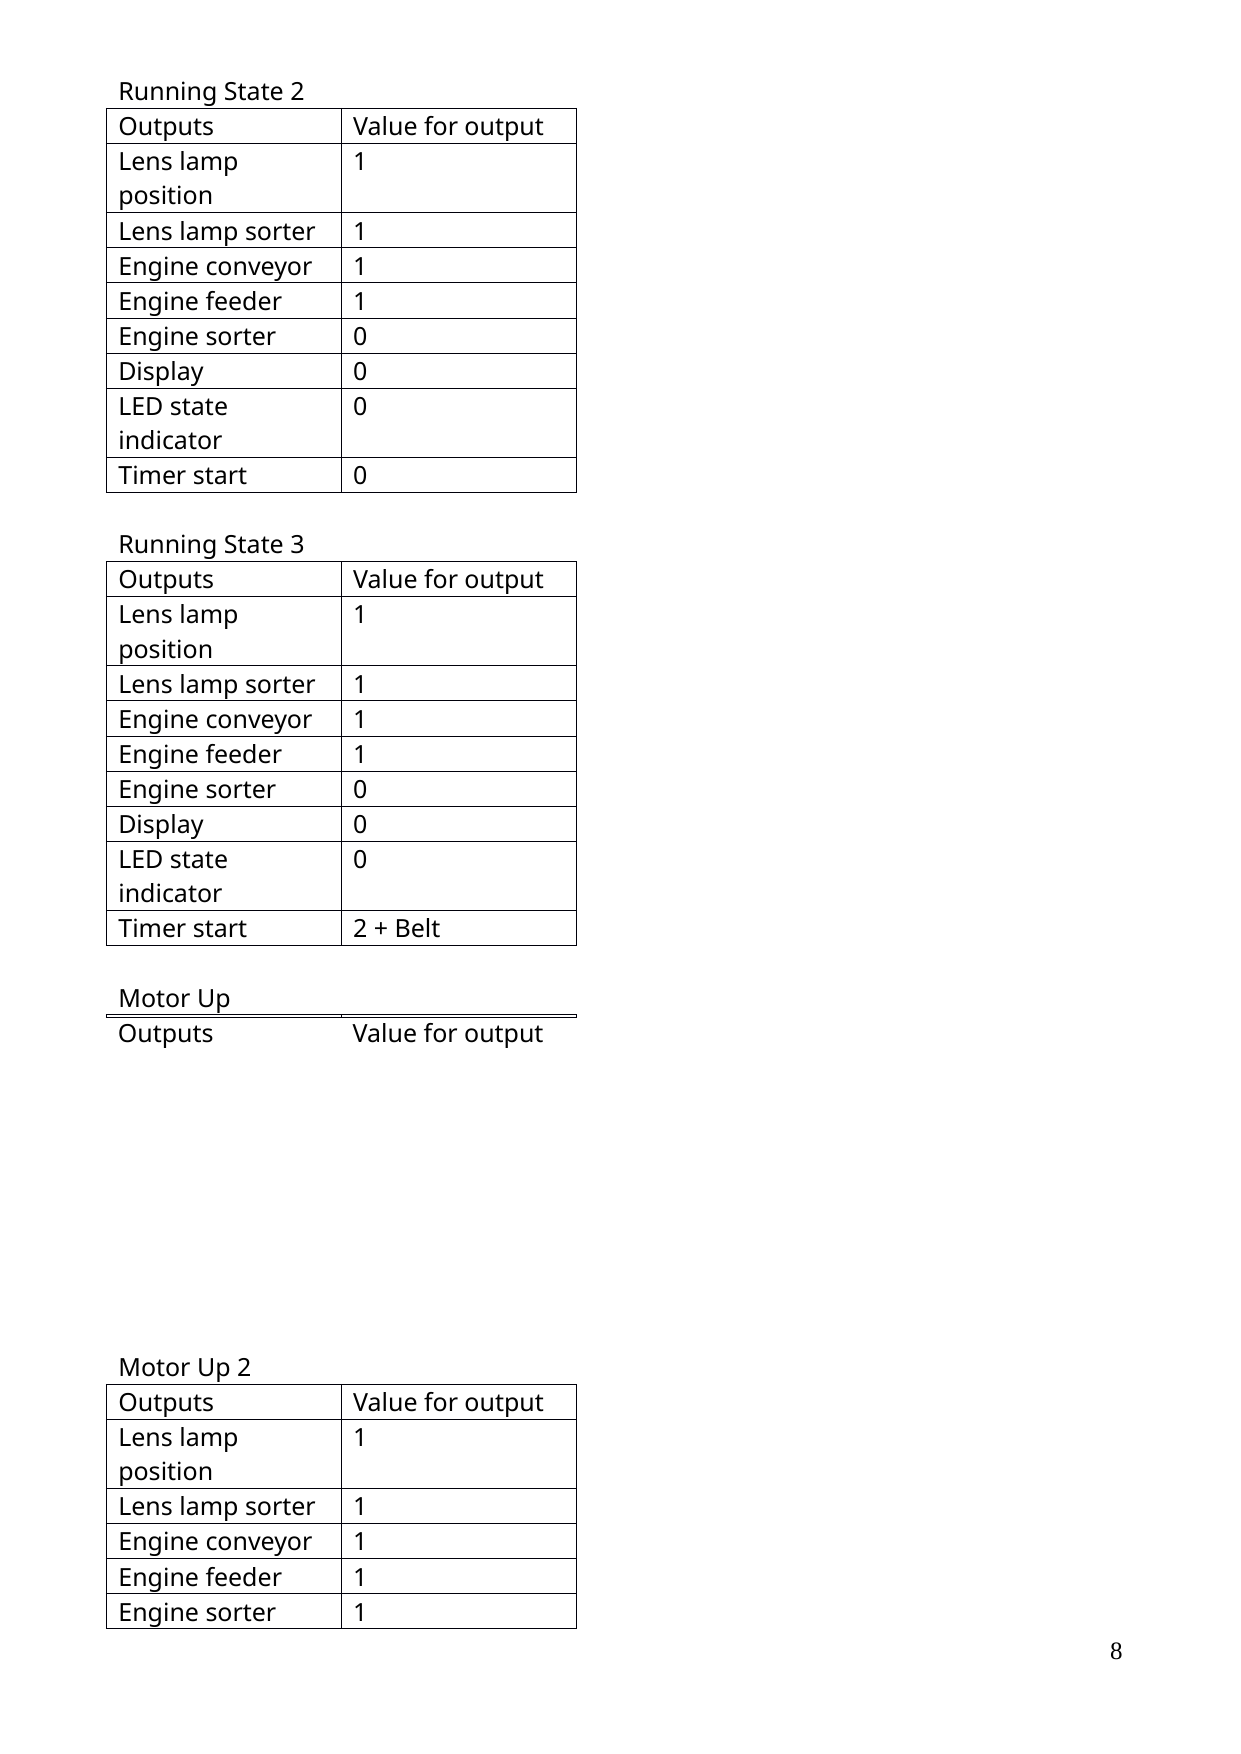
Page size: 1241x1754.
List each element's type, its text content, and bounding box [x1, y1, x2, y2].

table_header Value for output [342, 562, 576, 596]
text Motor Up 2 [118, 1349, 1122, 1384]
text Running State 3 [118, 527, 1122, 561]
table_cell Display [107, 354, 341, 388]
table_cell 0 [342, 807, 576, 841]
text Running State 2 [118, 74, 1122, 108]
table_cell Engine sorter [107, 1594, 341, 1628]
table_cell Engine conveyor [107, 701, 341, 736]
table_cell 0 [342, 354, 576, 388]
table_header Value for output [342, 109, 576, 143]
table_cell LED state indicator [107, 842, 341, 910]
table_cell Lens lamp position [107, 597, 341, 665]
table_cell Display [107, 807, 341, 841]
table_cell 1 [342, 283, 576, 317]
table_cell 1 [342, 1420, 576, 1488]
table_cell Engine conveyor [107, 248, 341, 282]
table_cell 1 [342, 1559, 576, 1593]
table_cell 1 [342, 1489, 576, 1523]
table_cell 1 [342, 213, 576, 247]
table_cell Timer start [107, 911, 341, 945]
table_cell Engine conveyor [107, 1524, 341, 1558]
table_cell 0 [342, 389, 576, 457]
table_cell Engine sorter [107, 772, 341, 806]
table_cell Engine sorter [107, 319, 341, 352]
table_cell 0 [342, 319, 576, 352]
table_cell Timer start [107, 458, 341, 492]
table_cell Engine feeder [107, 1559, 341, 1593]
table_cell 1 [342, 737, 576, 771]
table_header Value for output [342, 1385, 576, 1419]
table_cell 2 + Belt [342, 911, 576, 945]
table_cell 1 [342, 597, 576, 665]
table_header Outputs [107, 109, 341, 143]
table_cell 1 [342, 248, 576, 282]
table_cell 0 [342, 458, 576, 492]
table_cell 1 [342, 701, 576, 736]
table_cell Engine feeder [107, 283, 341, 317]
table_cell Lens lamp position [107, 1420, 341, 1488]
table_cell Lens lamp sorter [107, 1489, 341, 1523]
table_cell 1 [342, 1594, 576, 1628]
table_header Outputs [107, 1385, 341, 1419]
table_cell LED state indicator [107, 389, 341, 457]
table_cell Lens lamp position [107, 144, 341, 212]
table_cell Lens lamp sorter [107, 213, 341, 247]
table_cell 1 [342, 144, 576, 212]
table_cell Engine feeder [107, 737, 341, 771]
text Motor Up [118, 980, 1122, 1014]
table_cell Lens lamp sorter [107, 666, 341, 700]
table_header Outputs [107, 562, 341, 596]
table_cell 1 [342, 666, 576, 700]
table_cell 0 [342, 842, 576, 910]
table_cell 0 [342, 772, 576, 806]
table_cell 1 [342, 1524, 576, 1558]
